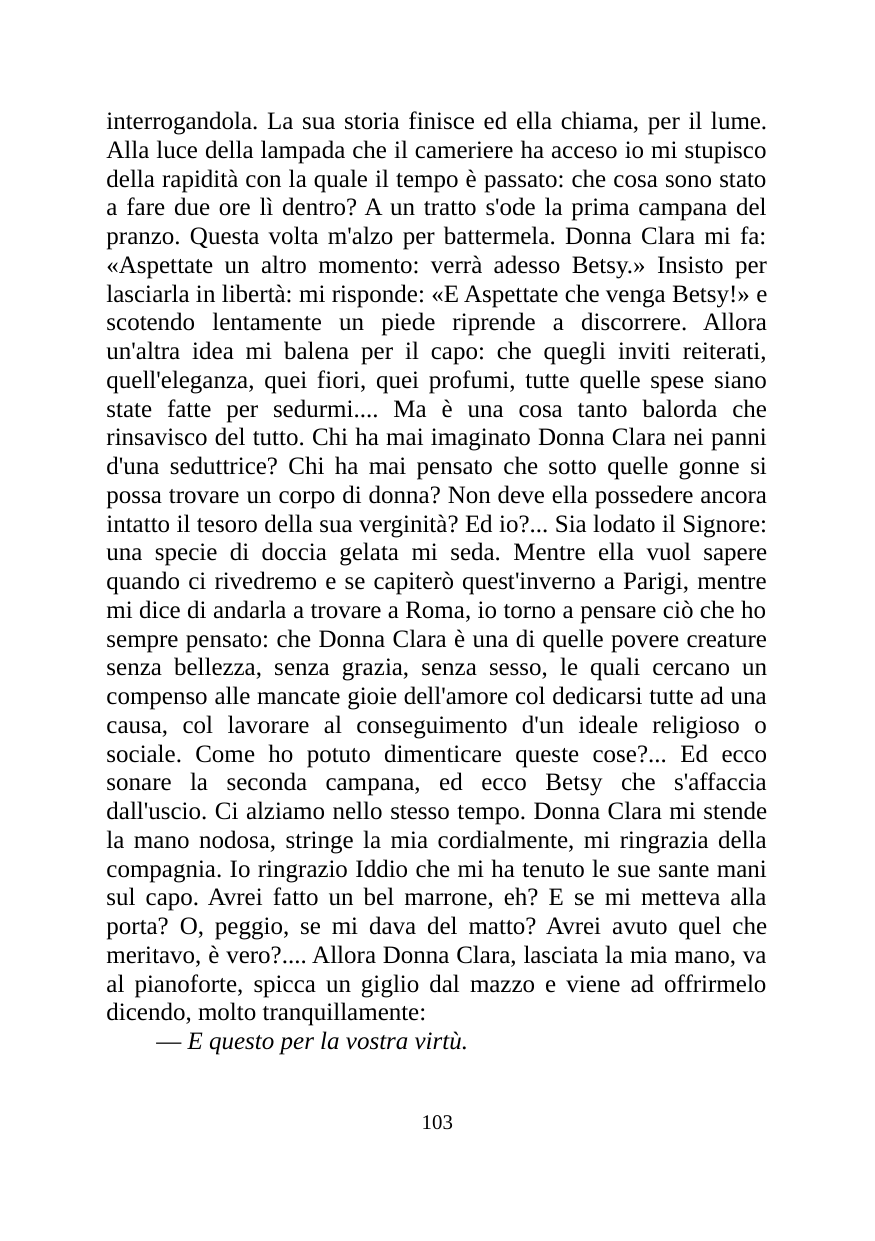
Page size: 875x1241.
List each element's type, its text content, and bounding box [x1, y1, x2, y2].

text ― E questo per la vostra virtù. [106, 1026, 768, 1055]
text interrogandola. La sua storia finisce ed ella chiama, per il lume. Alla luce della lampada che il cameriere ha acceso io mi stupisco della rapidità con la quale il tempo è passato: che cosa sono stato a fare due ore lì dentro? A un tratto s'ode la prima campana del pranzo. Questa volta m'alzo per battermela. Donna Clara mi fa: «Aspettate un altro momento: verrà adesso Betsy.» Insisto per lasciarla in libertà: mi risponde: «E Aspettate che venga Betsy!» e scotendo lentamente un piede riprende a discorrere. Allora un'altra idea mi balena per il capo: che quegli inviti reiterati, quell'eleganza, quei fiori, quei profumi, tutte quelle spese siano state fatte per sedurmi.... Ma è una cosa tanto balorda che rinsavisco del tutto. Chi ha mai imaginato Donna Clara nei panni d'una seduttrice? Chi ha mai pensato che sotto quelle gonne si possa trovare un corpo di donna? Non deve ella possedere ancora intatto il tesoro della sua verginità? Ed io?... Sia lodato il Signore: una specie di doccia gelata mi seda. Mentre ella vuol sapere quando ci rivedremo e se capiterò quest'inverno a Parigi, mentre mi dice di andarla a trovare a Roma, io torno a pensare ciò che ho sempre pensato: che Donna Clara è una di quelle povere creature senza bellezza, senza grazia, senza sesso, le quali cercano un compenso alle mancate gioie dell'amore col dedicarsi tutte ad una causa, col lavorare al conseguimento d'un ideale religioso o sociale. Come ho potuto dimenticare queste cose?... Ed ecco sonare la seconda campana, ed ecco Betsy che s'affaccia dall'uscio. Ci alziamo nello stesso tempo. Donna Clara mi stende la mano nodosa, stringe la mia cordialmente, mi ringrazia della compagnia. Io ringrazio Iddio che mi ha tenuto le sue sante mani sul capo. Avrei fatto un bel marrone, eh? E se mi metteva alla porta? O, peggio, se mi dava del matto? Avrei avuto quel che meritavo, è vero?.... Allora Donna Clara, lasciata la mia mano, va al pianoforte, spicca un giglio dal mazzo e viene ad offrirmelo dicendo, molto tranquillamente: [106, 106, 768, 1026]
